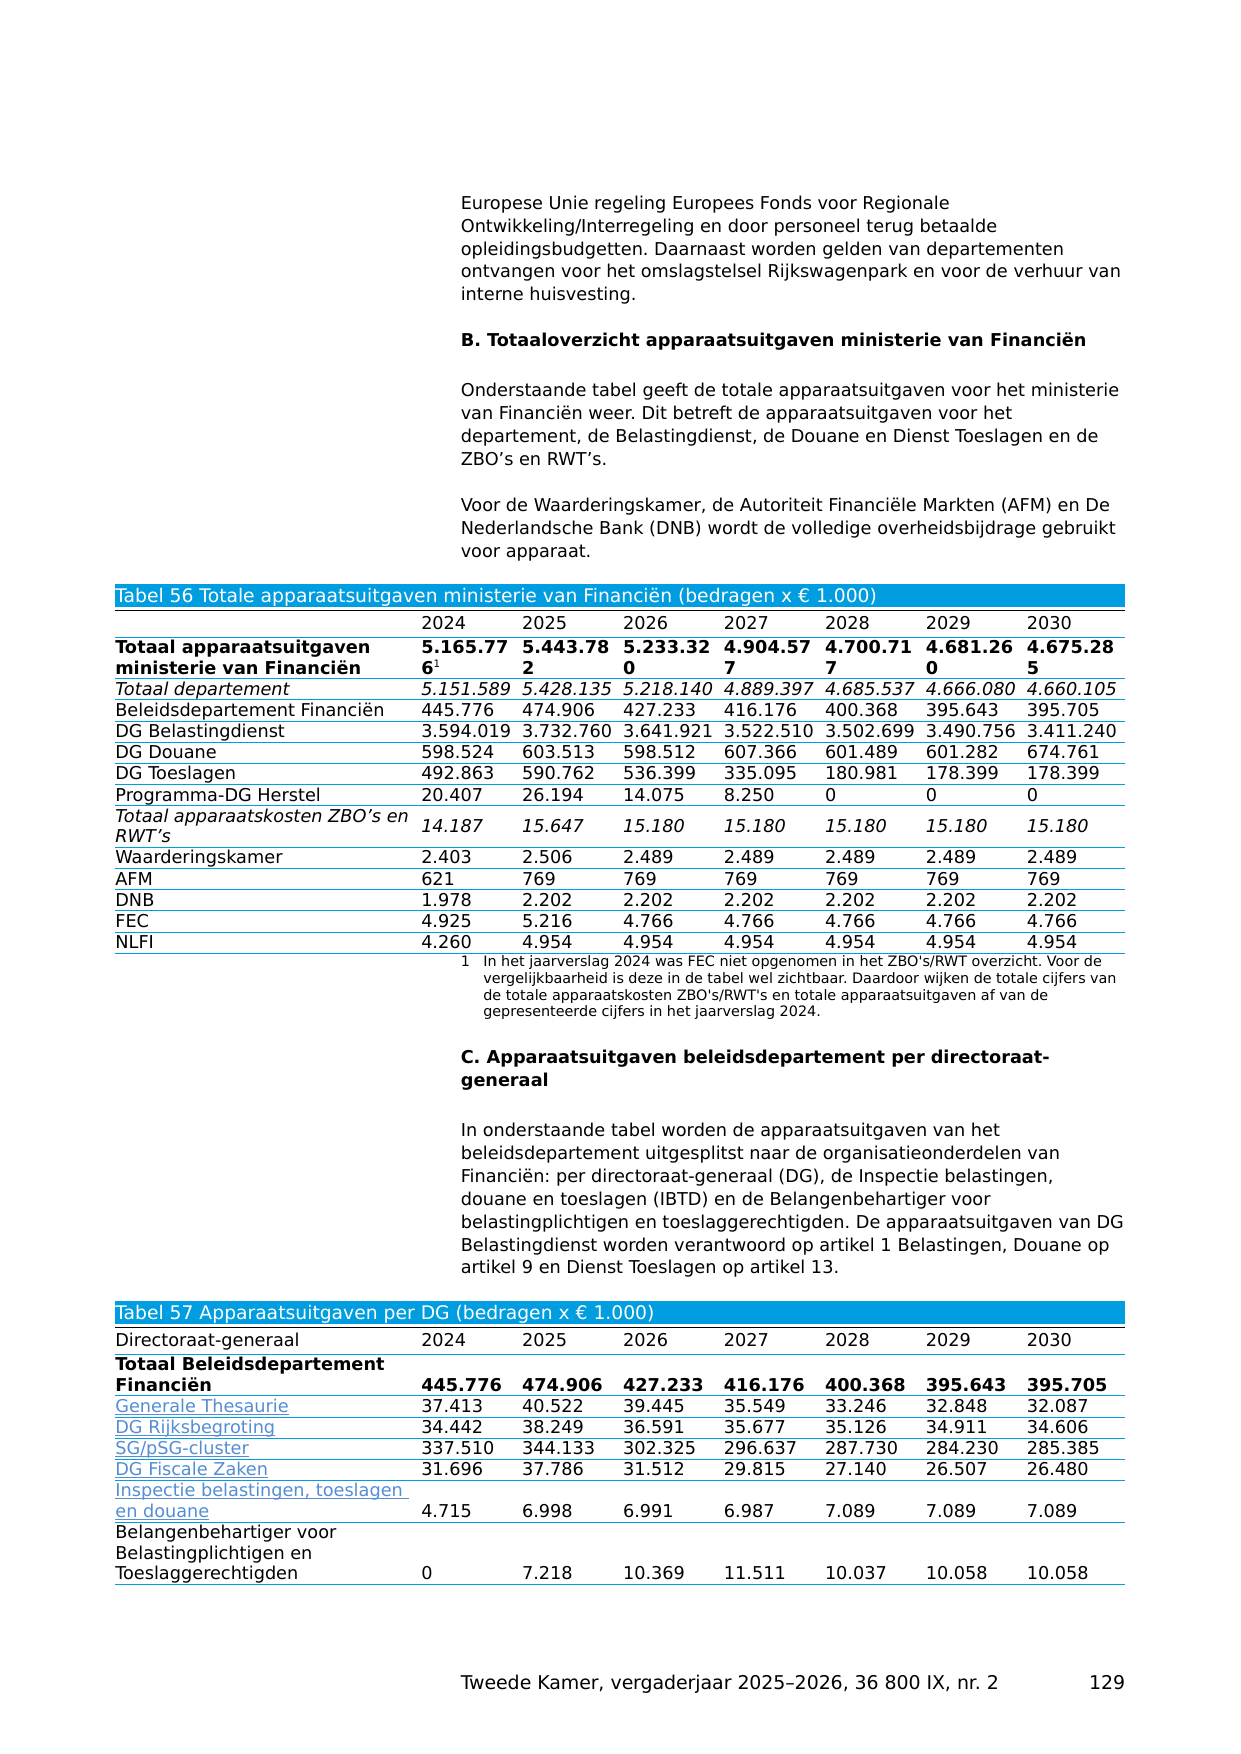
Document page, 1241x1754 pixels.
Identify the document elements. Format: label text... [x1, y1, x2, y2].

table_cell AFM [115, 869, 418, 889]
table_cell 2.202 [822, 890, 923, 910]
table_cell 4.766 [721, 911, 822, 931]
table_cell 395.643 [923, 1355, 1024, 1395]
table_cell 14.075 [620, 785, 721, 805]
table_cell 2024 [418, 611, 519, 636]
table_cell Directoraat-generaal [115, 1328, 418, 1353]
table_cell 285.385 [1024, 1439, 1125, 1459]
table_cell DG Rijksbegroting [115, 1418, 418, 1437]
table_cell 598.512 [620, 743, 721, 763]
table_cell 3.641.921 [620, 722, 721, 742]
table_cell DG Toeslagen [115, 764, 418, 784]
table_cell 2.202 [721, 890, 822, 910]
table_cell 2030 [1024, 611, 1125, 636]
table_cell Programma-DG Herstel [115, 785, 418, 805]
table_cell 178.399 [1024, 764, 1125, 784]
table_cell 34.442 [418, 1418, 519, 1437]
table_cell 14.187 [418, 806, 519, 847]
table_cell 1.978 [418, 890, 519, 910]
table_cell 337.510 [418, 1439, 519, 1459]
table_cell 603.513 [519, 743, 620, 763]
table_cell 35.126 [822, 1418, 923, 1437]
table_cell 4.954 [1024, 933, 1125, 953]
table_cell 2028 [822, 611, 923, 636]
table_cell 2.489 [1024, 848, 1125, 868]
table_cell 3.411.240 [1024, 722, 1125, 742]
table_cell 287.730 [822, 1439, 923, 1459]
table_cell 0 [1024, 785, 1125, 805]
table_cell 2026 [620, 611, 721, 636]
table_cell 2.489 [822, 848, 923, 868]
table_cell 3.522.510 [721, 722, 822, 742]
text Onderstaande tabel geeft de totale apparaatsuitgaven voor het ministerie van Financiën weer. Dit betreft de apparaatsuitgaven voor het departement, de Belastingdienst, de Douane en Dienst Toeslagen en de ZBO’s en RWT’s. [461, 378, 1125, 470]
table_cell 536.399 [620, 764, 721, 784]
table_cell 29.815 [721, 1460, 822, 1480]
table_cell 4.954 [620, 933, 721, 953]
table_cell 302.325 [620, 1439, 721, 1459]
table_cell 344.133 [519, 1439, 620, 1459]
table_cell 4.954 [519, 933, 620, 953]
table_cell 178.399 [923, 764, 1024, 784]
table_cell 5.428.135 [519, 679, 620, 699]
table_cell Belangenbehartiger voor Belastingplichtigen en Toeslaggerechtigden [115, 1523, 418, 1584]
table_cell 7.089 [822, 1481, 923, 1522]
text B. Totaaloverzicht apparaatsuitgaven ministerie van Financiën [461, 328, 1125, 351]
table_cell 492.863 [418, 764, 519, 784]
table_cell 33.246 [822, 1396, 923, 1416]
table_cell 2.489 [620, 848, 721, 868]
text C. Apparaatsuitgaven beleidsdepartement per directoraat-generaal [461, 1045, 1125, 1091]
table_cell 4.660.105 [1024, 679, 1125, 699]
table_cell 32.848 [923, 1396, 1024, 1416]
table_cell 2.202 [620, 890, 721, 910]
table_cell 2026 [620, 1328, 721, 1353]
table_cell 4.675.285 [1024, 638, 1125, 678]
table_cell 395.643 [923, 700, 1024, 721]
table_cell 6.987 [721, 1481, 822, 1522]
table_cell 395.705 [1024, 1355, 1125, 1395]
table_cell 427.233 [620, 1355, 721, 1395]
table_cell 3.594.019 [418, 722, 519, 742]
table_cell Waarderingskamer [115, 848, 418, 868]
table_cell 2027 [721, 1328, 822, 1353]
table_cell 15.180 [620, 806, 721, 847]
table_cell 26.507 [923, 1460, 1024, 1480]
table_cell 4.954 [721, 933, 822, 953]
table_cell Inspectie belastingen, toeslagen en douane [115, 1481, 418, 1522]
table_cell Totaal Beleidsdepartement Financiën [115, 1355, 418, 1395]
table_cell 769 [721, 869, 822, 889]
table_cell 26.194 [519, 785, 620, 805]
table_cell 5.218.140 [620, 679, 721, 699]
table_cell 4.681.260 [923, 638, 1024, 678]
table_cell 4.666.080 [923, 679, 1024, 699]
table_cell 601.489 [822, 743, 923, 763]
table_cell DG Douane [115, 743, 418, 763]
table_cell 6.998 [519, 1481, 620, 1522]
table_cell 20.407 [418, 785, 519, 805]
table_cell 445.776 [418, 700, 519, 721]
table_cell 15.180 [1024, 806, 1125, 847]
text Voor de Waarderingskamer, de Autoriteit Financiële Markten (AFM) en De Nederlandsche Bank (DNB) wordt de volledige overheidsbijdrage gebruikt voor apparaat. [461, 493, 1125, 562]
table_cell 15.180 [822, 806, 923, 847]
table_cell 37.786 [519, 1460, 620, 1480]
table_cell Beleidsdepartement Financiën [115, 700, 418, 721]
table_cell 0 [822, 785, 923, 805]
table_cell DNB [115, 890, 418, 910]
table_cell 769 [1024, 869, 1125, 889]
table_cell Totaal departement [115, 679, 418, 699]
table_cell 4.700.717 [822, 638, 923, 678]
table_cell 37.413 [418, 1396, 519, 1416]
table_cell 4.925 [418, 911, 519, 931]
table_cell DG Belastingdienst [115, 722, 418, 742]
table_cell 180.981 [822, 764, 923, 784]
table_cell 621 [418, 869, 519, 889]
table_cell 4.766 [1024, 911, 1125, 931]
table_cell 4.715 [418, 1481, 519, 1522]
table_cell 590.762 [519, 764, 620, 784]
table_cell 36.591 [620, 1418, 721, 1437]
table_cell 4.904.577 [721, 638, 822, 678]
table_cell SG/pSG-cluster [115, 1439, 418, 1459]
table_cell 3.502.699 [822, 722, 923, 742]
table_cell 10.058 [1024, 1523, 1125, 1584]
list In het jaarverslag 2024 was FEC niet opgenomen in het ZBO's/RWT overzicht. Voor de vergelijkbaarheid is deze in de tabel wel zichtbaar. Daardoor wijken de totale cijfers van de totale apparaatskosten ZBO's/RWT's en totale apparaatsuitgaven af van de gepresenteerde cijfers in het jaarverslag 2024. [461, 954, 1125, 1020]
table_cell 2024 [418, 1328, 519, 1353]
table_cell 10.369 [620, 1523, 721, 1584]
table_cell 2.489 [923, 848, 1024, 868]
table_cell 15.180 [721, 806, 822, 847]
table_cell Totaal apparaatskosten ZBO’s en RWT’s [115, 806, 418, 847]
table_cell 2.403 [418, 848, 519, 868]
table_cell 34.606 [1024, 1418, 1125, 1437]
table_cell NLFI [115, 933, 418, 953]
table_cell 0 [923, 785, 1024, 805]
table_cell 2027 [721, 611, 822, 636]
table_cell 769 [519, 869, 620, 889]
table_cell 4.685.537 [822, 679, 923, 699]
table_cell 2025 [519, 1328, 620, 1353]
table_cell FEC [115, 911, 418, 931]
table_cell 4.260 [418, 933, 519, 953]
table_cell 5.233.320 [620, 638, 721, 678]
text Europese Unie regeling Europees Fonds voor Regionale Ontwikkeling/Interregeling en door personeel terug betaalde opleidingsbudgetten. Daarnaast worden gelden van departementen ontvangen voor het omslagstelsel Rijkswagenpark en voor de verhuur van interne huisvesting. [461, 191, 1125, 305]
table_cell 400.368 [822, 700, 923, 721]
table_cell 11.511 [721, 1523, 822, 1584]
table_cell 35.549 [721, 1396, 822, 1416]
table_cell 26.480 [1024, 1460, 1125, 1480]
table_cell 416.176 [721, 700, 822, 721]
table_cell 296.637 [721, 1439, 822, 1459]
table_cell 31.696 [418, 1460, 519, 1480]
table_cell 769 [822, 869, 923, 889]
table_cell 2029 [923, 1328, 1024, 1353]
table_cell 39.445 [620, 1396, 721, 1416]
table_cell 5.165.7761 [418, 638, 519, 678]
table_cell 5.151.589 [418, 679, 519, 699]
table_cell 474.906 [519, 1355, 620, 1395]
table_cell 474.906 [519, 700, 620, 721]
table_cell 607.366 [721, 743, 822, 763]
table_cell 2025 [519, 611, 620, 636]
table_cell 31.512 [620, 1460, 721, 1480]
table_cell 34.911 [923, 1418, 1024, 1437]
table_cell 5.216 [519, 911, 620, 931]
table_cell 3.732.760 [519, 722, 620, 742]
text In onderstaande tabel worden de apparaatsuitgaven van het beleidsdepartement uitgesplitst naar de organisatieonderdelen van Financiën: per directoraat-generaal (DG), de Inspectie belastingen, douane en toeslagen (IBTD) en de Belangenbehartiger voor belastingplichtigen en toeslaggerechtigden. De apparaatsuitgaven van DG Belastingdienst worden verantwoord op artikel 1 Belastingen, Douane op artikel 9 en Dienst Toeslagen op artikel 13. [461, 1118, 1125, 1278]
table_cell 15.180 [923, 806, 1024, 847]
table_cell 284.230 [923, 1439, 1024, 1459]
table_cell 2.202 [923, 890, 1024, 910]
table_cell 4.766 [822, 911, 923, 931]
table_cell 2.202 [519, 890, 620, 910]
table_cell 8.250 [721, 785, 822, 805]
table_cell 15.647 [519, 806, 620, 847]
table_cell 769 [620, 869, 721, 889]
table_cell 598.524 [418, 743, 519, 763]
table_cell 427.233 [620, 700, 721, 721]
table_cell 4.766 [620, 911, 721, 931]
table_cell 601.282 [923, 743, 1024, 763]
table_cell 3.490.756 [923, 722, 1024, 742]
table_cell 35.677 [721, 1418, 822, 1437]
table_cell 32.087 [1024, 1396, 1125, 1416]
table_cell 769 [923, 869, 1024, 889]
table_cell 4.954 [923, 933, 1024, 953]
table_cell 2.506 [519, 848, 620, 868]
table_cell 7.089 [1024, 1481, 1125, 1522]
table_cell 2.489 [721, 848, 822, 868]
table_cell 674.761 [1024, 743, 1125, 763]
table_cell 445.776 [418, 1355, 519, 1395]
table_cell 0 [418, 1523, 519, 1584]
table_cell 2030 [1024, 1328, 1125, 1353]
table_cell 4.889.397 [721, 679, 822, 699]
table_cell [115, 611, 418, 636]
table_cell 4.954 [822, 933, 923, 953]
table_cell Generale Thesaurie [115, 1396, 418, 1416]
table_cell 2028 [822, 1328, 923, 1353]
table_cell 10.037 [822, 1523, 923, 1584]
table_cell 27.140 [822, 1460, 923, 1480]
table_cell 6.991 [620, 1481, 721, 1522]
table_cell 335.095 [721, 764, 822, 784]
table_cell 7.089 [923, 1481, 1024, 1522]
table_cell 395.705 [1024, 700, 1125, 721]
table_cell 10.058 [923, 1523, 1024, 1584]
table_cell Totaal apparaatsuitgaven ministerie van Financiën [115, 638, 418, 678]
table_cell DG Fiscale Zaken [115, 1460, 418, 1480]
table_cell 7.218 [519, 1523, 620, 1584]
table_cell 40.522 [519, 1396, 620, 1416]
table_cell 2.202 [1024, 890, 1125, 910]
table_cell 2029 [923, 611, 1024, 636]
table_cell 400.368 [822, 1355, 923, 1395]
table_cell 5.443.782 [519, 638, 620, 678]
table_cell 38.249 [519, 1418, 620, 1437]
table_cell 416.176 [721, 1355, 822, 1395]
table_cell 4.766 [923, 911, 1024, 931]
